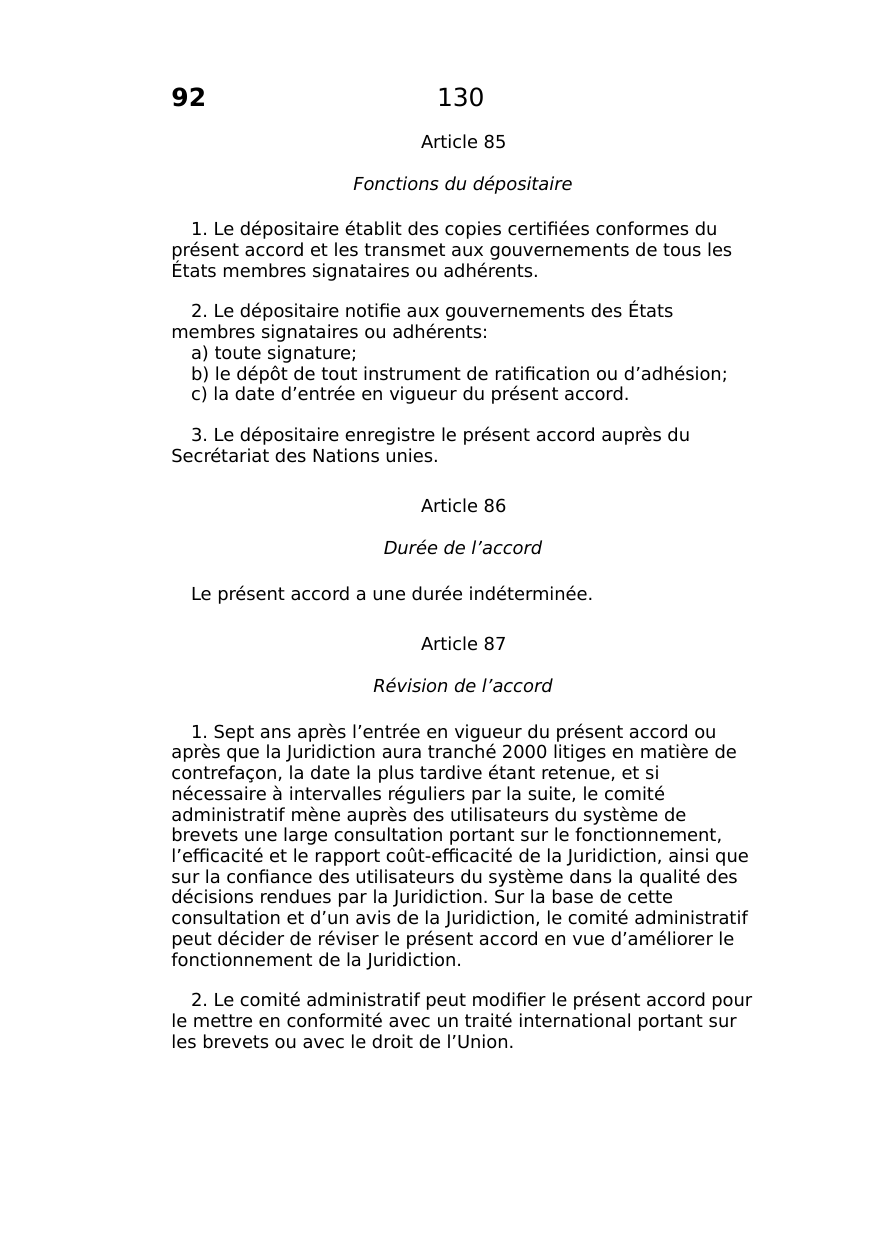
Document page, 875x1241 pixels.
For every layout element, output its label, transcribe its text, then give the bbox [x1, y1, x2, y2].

text c) la date d’entrée en vigueur du présent accord. [171, 384, 756, 405]
text 3. Le dépositaire enregistre le présent accord auprès du Secrétariat des Nations unies. [171, 425, 756, 466]
text 1. Sept ans après l’entrée en vigueur du présent accord ou après que la Juridiction aura tranché 2000 litiges en matière de contrefaçon, la date la plus tardive étant retenue, et si nécessaire à intervalles réguliers par la suite, le comité administratif mène auprès des utilisateurs du système de brevets une large consultation portant sur le fonctionnement, l’efficacité et le rapport coût-efficacité de la Juridiction, ainsi que sur la confiance des utilisateurs du système dans la qualité des décisions rendues par la Juridiction. Sur la base de cette consultation et d’un avis de la Juridiction, le comité administratif peut décider de réviser le présent accord en vue d’améliorer le fonctionnement de la Juridiction. [171, 721, 756, 970]
text 2. Le comité administratif peut modifier le présent accord pour le mettre en conformité avec un traité international portant sur les brevets ou avec le droit de l’Union. [171, 990, 756, 1052]
text Le présent accord a une durée indéterminée. [171, 583, 756, 604]
text a) toute signature; [171, 343, 756, 363]
subtitle Article 85 Fonctions du dépositaire [171, 132, 756, 194]
text 2. Le dépositaire notifie aux gouvernements des États membres signataires ou adhérents: [171, 301, 756, 343]
text b) le dépôt de tout instrument de ratification ou d’adhésion; [171, 363, 756, 384]
text 1. Le dépositaire établit des copies certifiées conformes du présent accord et les transmet aux gouvernements de tous les États membres signataires ou adhérents. [171, 219, 756, 281]
subtitle Article 86 Durée de l’accord [171, 496, 756, 558]
subtitle Article 87 Révision de l’accord [171, 634, 756, 696]
